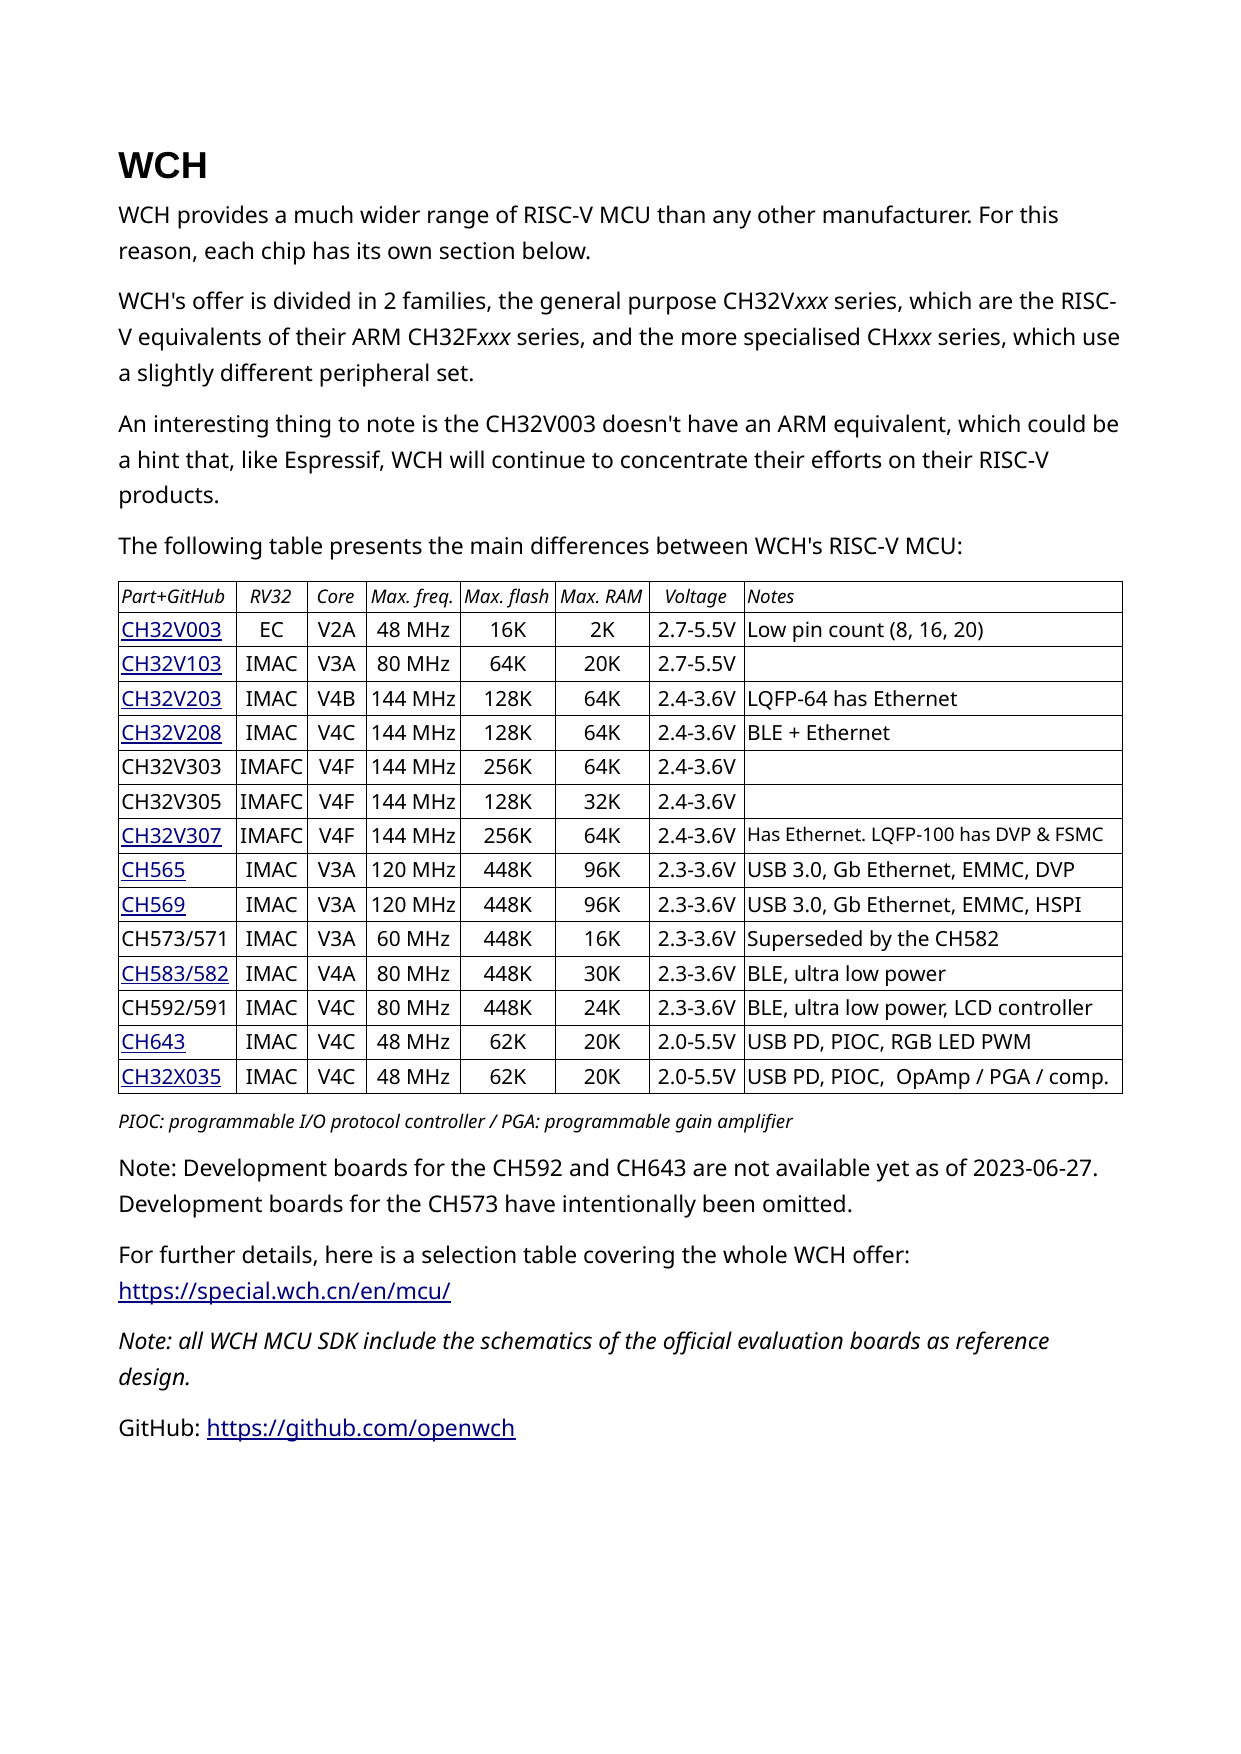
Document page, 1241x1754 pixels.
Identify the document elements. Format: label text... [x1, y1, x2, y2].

table_cell 16K [461, 613, 555, 646]
table_cell USB 3.0, Gb Ethernet, EMMC, DVP [745, 854, 1122, 887]
table_cell IMAC [237, 957, 307, 990]
table_cell 2K [556, 613, 649, 646]
table_cell LQFP-64 has Ethernet [745, 682, 1122, 715]
table_cell USB PD, PIOC, RGB LED PWM [745, 1026, 1122, 1059]
table_cell 30K [556, 957, 649, 990]
table_cell V4F [308, 785, 366, 818]
table_cell 256K [461, 751, 555, 784]
table_cell 2.0-5.5V [650, 1060, 744, 1093]
table_cell 20K [556, 1026, 649, 1059]
table_cell 48 MHz [367, 1026, 460, 1059]
table_cell 64K [461, 647, 555, 681]
table_cell 96K [556, 854, 649, 887]
table_header Voltage [650, 582, 744, 612]
table_cell 448K [461, 854, 555, 887]
table_cell V4A [308, 957, 366, 990]
table_cell IMAC [237, 922, 307, 956]
table_cell 2.4-3.6V [650, 785, 744, 818]
table_cell [745, 785, 1122, 818]
text WCH provides a much wider range of RISC-V MCU than any other manufacturer. For this reason, each chip has its own section below. [118, 199, 1122, 266]
table_cell CH565 [119, 854, 236, 887]
table_header Max. RAM [556, 582, 649, 612]
table_cell 2.7-5.5V [650, 647, 744, 681]
table_cell 448K [461, 957, 555, 990]
table_cell V4F [308, 819, 366, 853]
table_cell Superseded by the CH582 [745, 922, 1122, 956]
table_cell 2.0-5.5V [650, 1026, 744, 1059]
table_cell IMAFC [237, 751, 307, 784]
table_cell BLE + Ethernet [745, 716, 1122, 749]
table_cell 448K [461, 991, 555, 1024]
table_cell 60 MHz [367, 922, 460, 956]
table_cell CH32V003 [119, 613, 236, 646]
table_cell IMAC [237, 716, 307, 749]
table_cell 2.4-3.6V [650, 819, 744, 853]
table_cell 62K [461, 1026, 555, 1059]
table_header Notes [745, 582, 1122, 612]
table_cell 80 MHz [367, 647, 460, 681]
table_cell IMAC [237, 1026, 307, 1059]
table_cell BLE, ultra low power, LCD controller [745, 991, 1122, 1024]
table_cell IMAC [237, 888, 307, 921]
table_cell Low pin count (8, 16, 20) [745, 613, 1122, 646]
table_cell 2.3-3.6V [650, 957, 744, 990]
table_cell IMAC [237, 991, 307, 1024]
table_cell CH592/591 [119, 991, 236, 1024]
table_cell EC [237, 613, 307, 646]
table_cell 48 MHz [367, 613, 460, 646]
text Note: all WCH MCU SDK include the schematics of the official evaluation boards as reference design. [118, 1325, 1122, 1392]
table_cell 24K [556, 991, 649, 1024]
table_cell 96K [556, 888, 649, 921]
table_cell CH32V305 [119, 785, 236, 818]
table_cell 64K [556, 682, 649, 715]
table_cell Has Ethernet. LQFP-100 has DVP & FSMC [745, 819, 1122, 853]
table_cell 64K [556, 819, 649, 853]
table_cell IMAFC [237, 819, 307, 853]
text For further details, here is a selection table covering the whole WCH offer: https://special.wch.cn/en/mcu/ [118, 1239, 1122, 1306]
table_header Part+GitHub [119, 582, 236, 612]
table_cell 48 MHz [367, 1060, 460, 1093]
table_cell 80 MHz [367, 957, 460, 990]
table_cell V4F [308, 751, 366, 784]
table_cell V4C [308, 1060, 366, 1093]
table_cell V3A [308, 922, 366, 956]
text The following table presents the main differences between WCH's RISC-V MCU: [118, 530, 1122, 561]
table_cell 144 MHz [367, 751, 460, 784]
text WCH's offer is divided in 2 families, the general purpose CH32Vxxx series, which are the RISC-V equivalents of their ARM CH32Fxxx series, and the more specialised CHxxx series, which use a slightly different peripheral set. [118, 285, 1122, 388]
table_cell 128K [461, 785, 555, 818]
table_cell 448K [461, 888, 555, 921]
table_cell CH32X035 [119, 1060, 236, 1093]
table_cell 120 MHz [367, 888, 460, 921]
table_cell 144 MHz [367, 785, 460, 818]
table_cell 2.3-3.6V [650, 888, 744, 921]
text GitHub: https://github.com/openwch [118, 1412, 1122, 1443]
table_cell [745, 751, 1122, 784]
table_cell V3A [308, 647, 366, 681]
table_cell CH32V103 [119, 647, 236, 681]
table_cell IMAC [237, 682, 307, 715]
table_cell 2.7-5.5V [650, 613, 744, 646]
table_cell USB 3.0, Gb Ethernet, EMMC, HSPI [745, 888, 1122, 921]
table_cell CH32V203 [119, 682, 236, 715]
table_cell 144 MHz [367, 682, 460, 715]
table_cell [745, 647, 1122, 681]
table_cell 2.4-3.6V [650, 682, 744, 715]
table_cell 2.3-3.6V [650, 991, 744, 1024]
table_header Max. flash [461, 582, 555, 612]
table_cell 2.4-3.6V [650, 716, 744, 749]
table_cell 256K [461, 819, 555, 853]
table_cell IMAFC [237, 785, 307, 818]
table_cell 64K [556, 751, 649, 784]
table_cell 2.3-3.6V [650, 854, 744, 887]
table_cell CH573/571 [119, 922, 236, 956]
table_cell V4C [308, 1026, 366, 1059]
table_cell IMAC [237, 1060, 307, 1093]
table_cell CH32V307 [119, 819, 236, 853]
table_cell 20K [556, 1060, 649, 1093]
table_cell IMAC [237, 647, 307, 681]
table_cell 64K [556, 716, 649, 749]
table_cell V3A [308, 888, 366, 921]
table_cell 120 MHz [367, 854, 460, 887]
table_cell 16K [556, 922, 649, 956]
table_cell 144 MHz [367, 716, 460, 749]
table_cell 448K [461, 922, 555, 956]
table_cell IMAC [237, 854, 307, 887]
table_cell V4C [308, 991, 366, 1024]
table_cell 32K [556, 785, 649, 818]
table_cell 128K [461, 682, 555, 715]
subtitle WCH [118, 143, 1122, 186]
table_cell 80 MHz [367, 991, 460, 1024]
table_cell CH32V303 [119, 751, 236, 784]
text An interesting thing to note is the CH32V003 doesn't have an ARM equivalent, which could be a hint that, like Espressif, WCH will continue to concentrate their efforts on their RISC-V products. [118, 408, 1122, 511]
table_cell 2.3-3.6V [650, 922, 744, 956]
table_header Core [308, 582, 366, 612]
text Note: Development boards for the CH592 and CH643 are not available yet as of 2023-06-27. Development boards for the CH573 have intentionally been omitted. [118, 1152, 1122, 1219]
table_cell V4B [308, 682, 366, 715]
table_cell 20K [556, 647, 649, 681]
table_cell BLE, ultra low power [745, 957, 1122, 990]
table_cell CH569 [119, 888, 236, 921]
table_cell V3A [308, 854, 366, 887]
table_cell 128K [461, 716, 555, 749]
table_cell 62K [461, 1060, 555, 1093]
table_cell CH643 [119, 1026, 236, 1059]
table_header RV32 [237, 582, 307, 612]
table_cell CH583/582 [119, 957, 236, 990]
table_cell CH32V208 [119, 716, 236, 749]
table_cell V4C [308, 716, 366, 749]
table_cell 144 MHz [367, 819, 460, 853]
table_cell USB PD, PIOC, OpAmp / PGA / comp. [745, 1060, 1122, 1093]
table_header Max. freq. [367, 582, 460, 612]
table_cell 2.4-3.6V [650, 751, 744, 784]
text PIOC: programmable I/O protocol controller / PGA: programmable gain amplifier [118, 1108, 1122, 1134]
table_cell V2A [308, 613, 366, 646]
